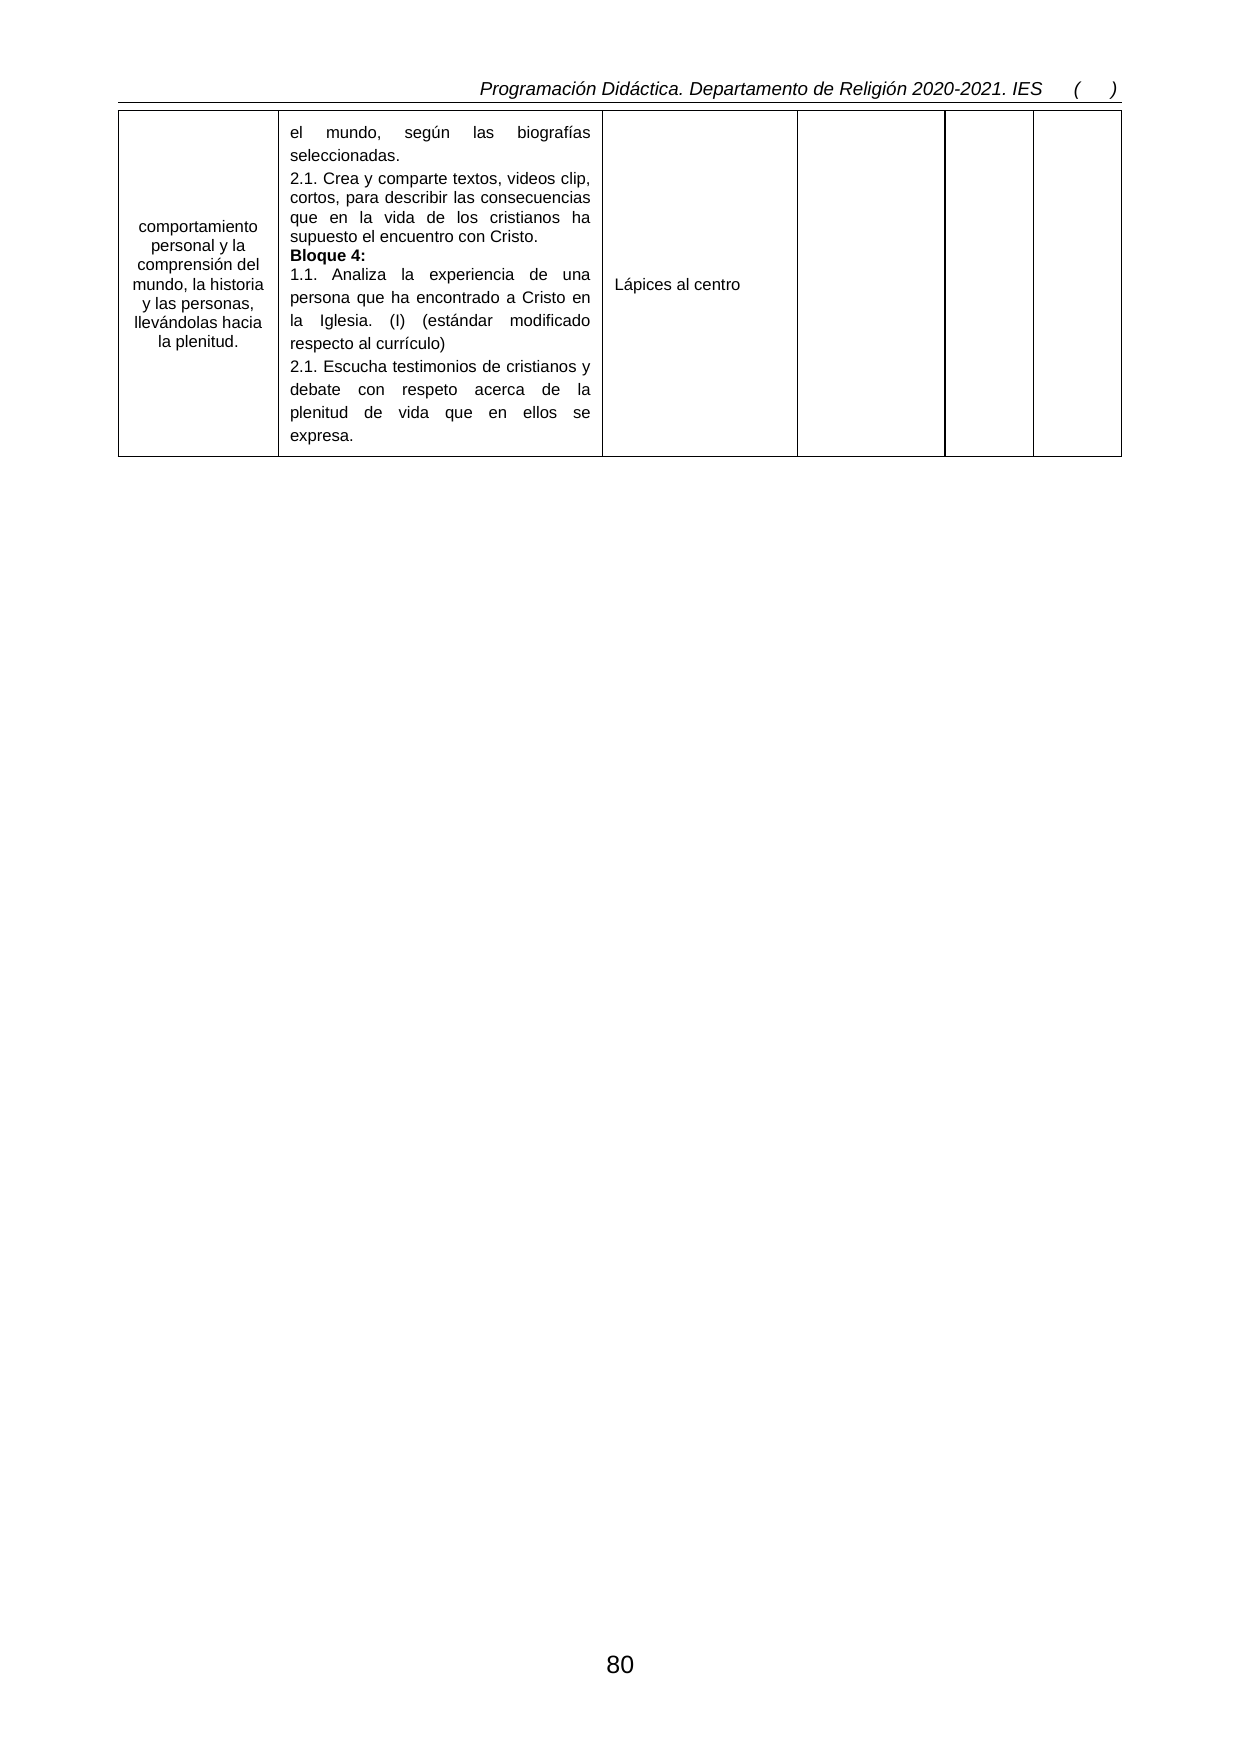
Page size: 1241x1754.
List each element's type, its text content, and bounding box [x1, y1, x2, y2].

table_cell comportamiento personal y la comprensión del mundo, la historia y las personas, llevándolas hacia la plenitud. [119, 111, 278, 456]
table_cell el mundo, según las biografías seleccionadas. 2.1. Crea y comparte textos, videos clip, cortos, para describir las consecuencias que en la vida de los cristianos ha supuesto el encuentro con Cristo. Bloque 4: 1.1. Analiza la experiencia de una persona que ha encontrado a Cristo en la Iglesia. (I) (estándar modificado respecto al currículo) 2.1. Escucha testimonios de cristianos y debate con respeto acerca de la plenitud de vida que en ellos se expresa. [279, 111, 602, 456]
table_cell [798, 111, 944, 456]
table_cell [1034, 111, 1121, 456]
table_cell Lápices al centro [603, 111, 797, 456]
table_cell [946, 111, 1033, 456]
